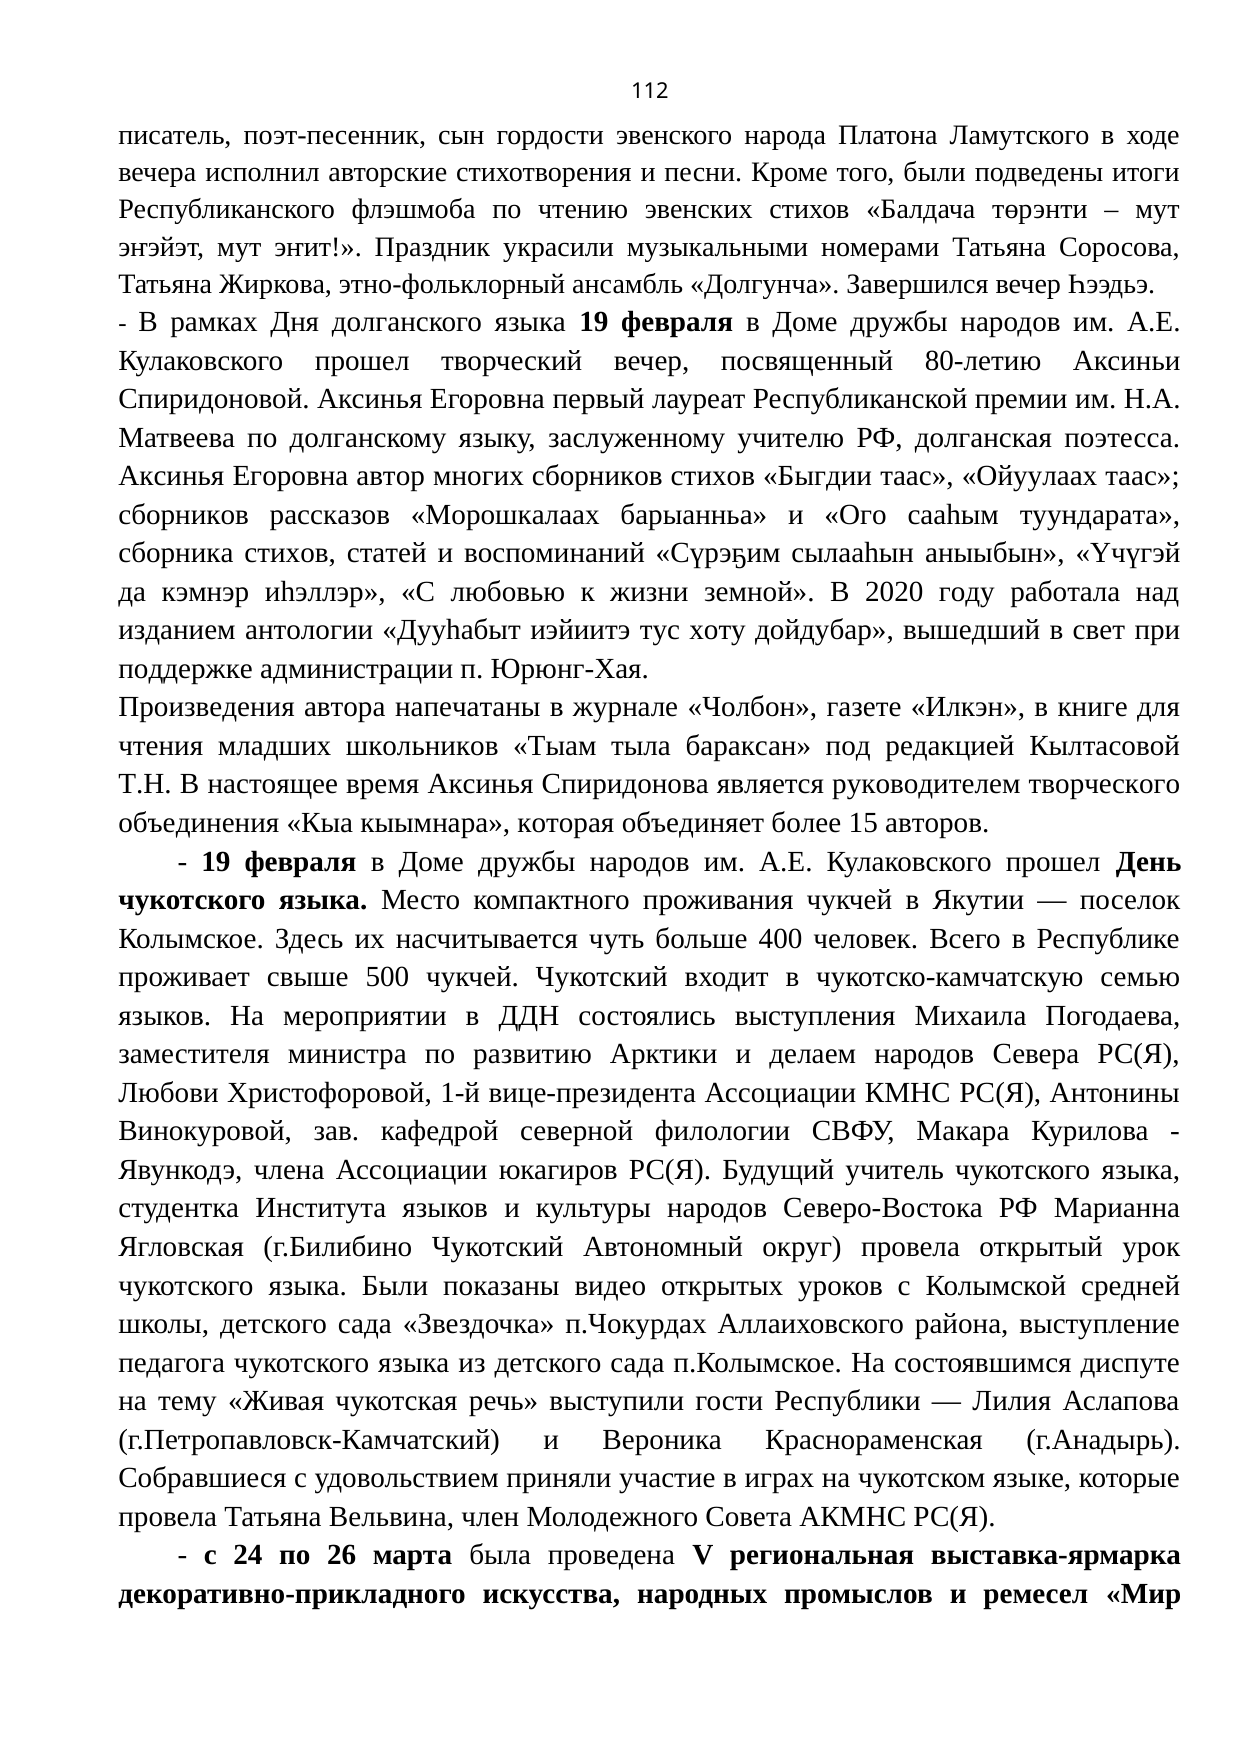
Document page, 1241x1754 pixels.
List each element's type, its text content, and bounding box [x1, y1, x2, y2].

text - 19 февраля в Доме дружбы народов им. А.Е. Кулаковского прошел День чукотского языка. Место компактного проживания чукчей в Якутии — поселок Колымское. Здесь их насчитывается чуть больше 400 человек. Всего в Республике проживает свыше 500 чукчей. Чукотский входит в чукотско-камчатскую семью языков. На мероприятии в ДДН состоялись выступления Михаила Погодаева, заместителя министра по развитию Арктики и делаем народов Севера РС(Я), Любови Христофоровой, 1-й вице-президента Ассоциации КМНС РС(Я), Антонины Винокуровой, зав. кафедрой северной филологии СВФУ, Макара Курилова -Явункодэ, члена Ассоциации юкагиров РС(Я). Будущий учитель чукотского языка, студентка Института языков и культуры народов Северо-Востока РФ Марианна Ягловская (г.Билибино Чукотский Автономный округ) провела открытый урок чукотского языка. Были показаны видео открытых уроков с Колымской средней школы, детского сада «Звездочка» п.Чокурдах Аллаиховского района, выступление педагога чукотского языка из детского сада п.Колымское. На состоявшимся диспуте на тему «Живая чукотская речь» выступили гости Республики — Лилия Аслапова (г.Петропавловск-Камчатский) и Вероника Краснораменская (г.Анадырь). Собравшиеся с удовольствием приняли участие в играх на чукотском языке, которые провела Татьяна Вельвина, член Молодежного Совета АКМНС РС(Я). [118, 844, 1181, 1532]
text писатель, поэт-песенник, сын гордости эвенского народа Платона Ламутского в ходе вечера исполнил авторские стихотворения и песни. Кроме того, были подведены итоги Республиканского флэшмоба по чтению эвенских стихов «Балдача төрэнти – мут эҥэйэт, мут эҥит!». Праздник украсили музыкальными номерами Татьяна Соросова, Татьяна Жиркова, этно-фольклорный ансамбль «Долгунча». Завершился вечер Һээдьэ. [118, 118, 1181, 299]
text Произведения автора напечатаны в журнале «Чолбон», газете «Илкэн», в книге для чтения младших школьников «Тыам тыла бараксан» под редакцией Кылтасовой Т.Н. В настоящее время Аксинья Спиридонова является руководителем творческого объединения «Кыа кыымнара», которая объединяет более 15 авторов. [118, 689, 1181, 839]
text - В рамках Дня долганского языка 19 февраля в Доме дружбы народов им. А.Е. Кулаковского прошел творческий вечер, посвященный 80-летию Аксиньи Спиридоновой. Аксинья Егоровна первый лауреат Республиканской премии им. Н.А. Матвеева по долганскому языку, заслуженному учителю РФ, долганская поэтесса. Аксинья Егоровна автор многих сборников стихов «Быгдии таас», «Ойуулаах таас»; сборников рассказов «Морошкалаах барыанньа» и «Ого сааhым туундарата», сборника стихов, статей и воспоминаний «Сүрэҕим сылааһын аныыбын», «Үчүгэй да кэмнэр иһэллэр», «С любовью к жизни земной». В 2020 году работала над изданием антологии «Дууһабыт иэйиитэ тус хоту дойдубар», вышедший в свет при поддержке администрации п. Юрюнг-Хая. [118, 304, 1181, 684]
text - с 24 по 26 марта была проведена V региональная выставка-ярмарка декоративно-прикладного искусства, народных промыслов и ремесел «Мир [118, 1537, 1181, 1609]
